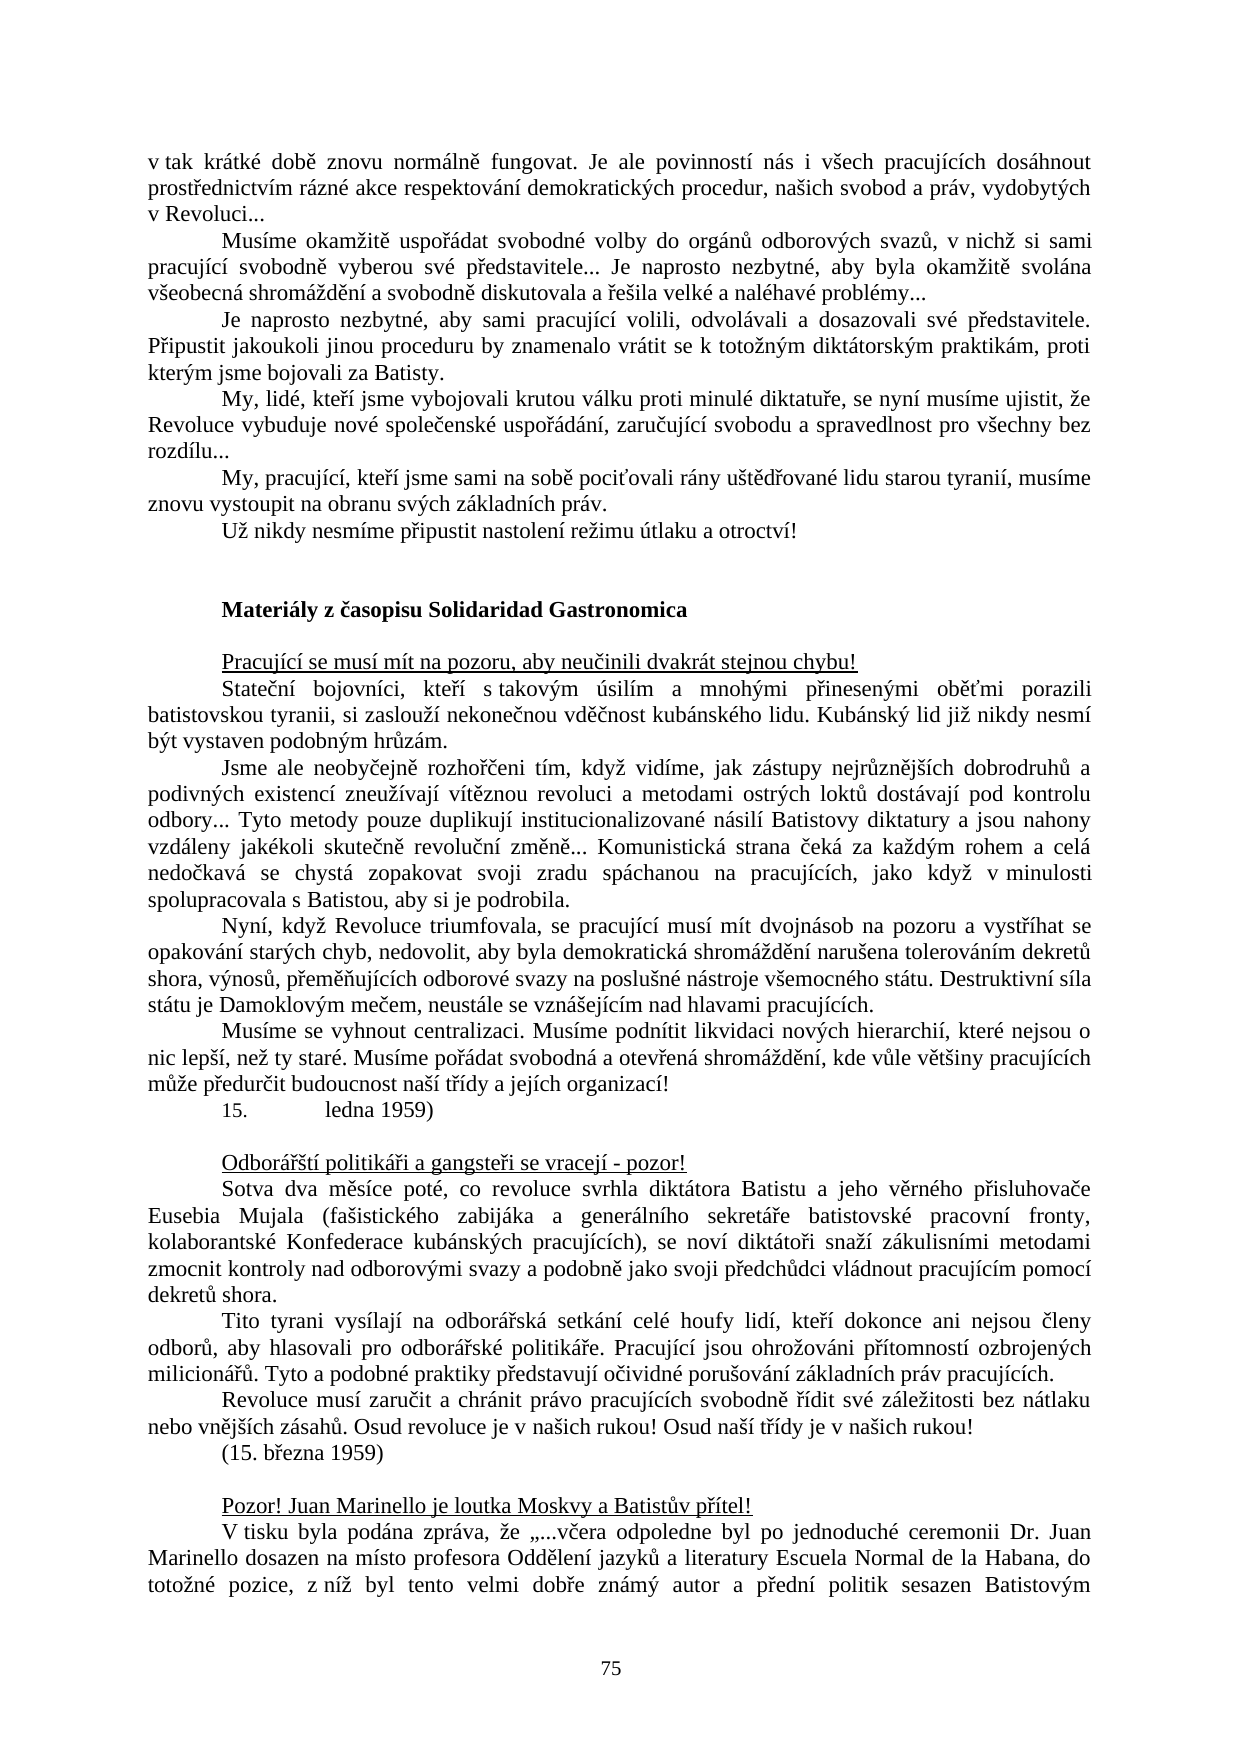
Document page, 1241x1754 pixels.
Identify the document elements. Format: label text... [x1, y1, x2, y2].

list ledna 1959) [221, 1096, 1092, 1123]
text Už nikdy nesmíme připustit nastolení režimu útlaku a otroctví! [148, 517, 1092, 543]
text Revoluce musí zaručit a chránit právo pracujících svobodně řídit své záležitosti bez nátlaku nebo vnějších zásahů. Osud revoluce je v našich rukou! Osud naší třídy je v našich rukou! [148, 1386, 1092, 1439]
text My, pracující, kteří jsme sami na sobě pociťovali rány uštědřované lidu starou tyranií, musíme znovu vystoupit na obranu svých základních práv. [148, 464, 1092, 517]
text Musíme se vyhnout centralizaci. Musíme podnítit likvidaci nových hierarchií, které nejsou o nic lepší, než ty staré. Musíme pořádat svobodná a otevřená shromáždění, kde vůle většiny pracujících může předurčit budoucnost naší třídy a jejích organizací! [148, 1017, 1092, 1096]
text Odborářští politikáři a gangsteři se vracejí - pozor! [148, 1149, 1092, 1176]
text Musíme okamžitě uspořádat svobodné volby do orgánů odborových svazů, v nichž si sami pracující svobodně vyberou své představitele... Je naprosto nezbytné, aby byla okamžitě svolána všeobecná shromáždění a svobodně diskutovala a řešila velké a naléhavé problémy... [148, 227, 1092, 306]
text My, lidé, kteří jsme vybojovali krutou válku proti minulé diktatuře, se nyní musíme ujistit, že Revoluce vybuduje nové společenské uspořádání, zaručující svobodu a spravedlnost pro všechny bez rozdílu... [148, 385, 1092, 464]
text Tito tyrani vysílají na odborářská setkání celé houfy lidí, kteří dokonce ani nejsou členy odborů, aby hlasovali pro odborářské politikáře. Pracující jsou ohrožováni přítomností ozbrojených milicionářů. Tyto a podobné praktiky představují očividné porušování základních práv pracujících. [148, 1307, 1092, 1386]
text Stateční bojovníci, kteří s takovým úsilím a mnohými přinesenými oběťmi porazili batistovskou tyranii, si zaslouží nekonečnou vděčnost kubánského lidu. Kubánský lid již nikdy nesmí být vystaven podobným hrůzám. [148, 675, 1092, 754]
text Je naprosto nezbytné, aby sami pracující volili, odvolávali a dosazovali své představitele. Připustit jakoukoli jinou proceduru by znamenalo vrátit se k totožným diktátorským praktikám, proti kterým jsme bojovali za Batisty. [148, 306, 1092, 385]
text V tisku byla podána zpráva, že „...včera odpoledne byl po jednoduché ceremonii Dr. Juan Marinello dosazen na místo profesora Oddělení jazyků a literatury Escuela Normal de la Habana, do totožné pozice, z níž byl tento velmi dobře známý autor a přední politik sesazen Batistovým [148, 1518, 1092, 1597]
text (15. března 1959) [148, 1439, 1092, 1465]
text v tak krátké době znovu normálně fungovat. Je ale povinností nás i všech pracujících dosáhnout prostřednictvím rázné akce respektování demokratických procedur, našich svobod a práv, vydobytých v Revoluci... [148, 148, 1092, 227]
text Nyní, když Revoluce triumfovala, se pracující musí mít dvojnásob na pozoru a vystříhat se opakování starých chyb, nedovolit, aby byla demokratická shromáždění narušena tolerováním dekretů shora, výnosů, přeměňujících odborové svazy na poslušné nástroje všemocného státu. Destruktivní síla státu je Damoklovým mečem, neustále se vznášejícím nad hlavami pracujících. [148, 912, 1092, 1017]
text Jsme ale neobyčejně rozhořčeni tím, když vidíme, jak zástupy nejrůznějších dobrodruhů a podivných existencí zneužívají vítěznou revoluci a metodami ostrých loktů dostávají pod kontrolu odbory... Tyto metody pouze duplikují institucionalizované násilí Batistovy diktatury a jsou nahony vzdáleny jakékoli skutečně revoluční změně... Komunistická strana čeká za každým rohem a celá nedočkavá se chystá zopakovat svoji zradu spáchanou na pracujících, jako když v minulosti spolupracovala s Batistou, aby si je podrobila. [148, 754, 1092, 912]
text Materiály z časopisu Solidaridad Gastronomica [148, 596, 1092, 622]
text Pracující se musí mít na pozoru, aby neučinili dvakrát stejnou chybu! [148, 648, 1092, 675]
text Sotva dva měsíce poté, co revoluce svrhla diktátora Batistu a jeho věrného přisluhovače Eusebia Mujala (fašistického zabijáka a generálního sekretáře batistovské pracovní fronty, kolaborantské Konfederace kubánských pracujících), se noví diktátoři snaží zákulisními metodami zmocnit kontroly nad odborovými svazy a podobně jako svoji předchůdci vládnout pracujícím pomocí dekretů shora. [148, 1176, 1092, 1307]
text Pozor! Juan Marinello je loutka Moskvy a Batistův přítel! [148, 1492, 1092, 1518]
